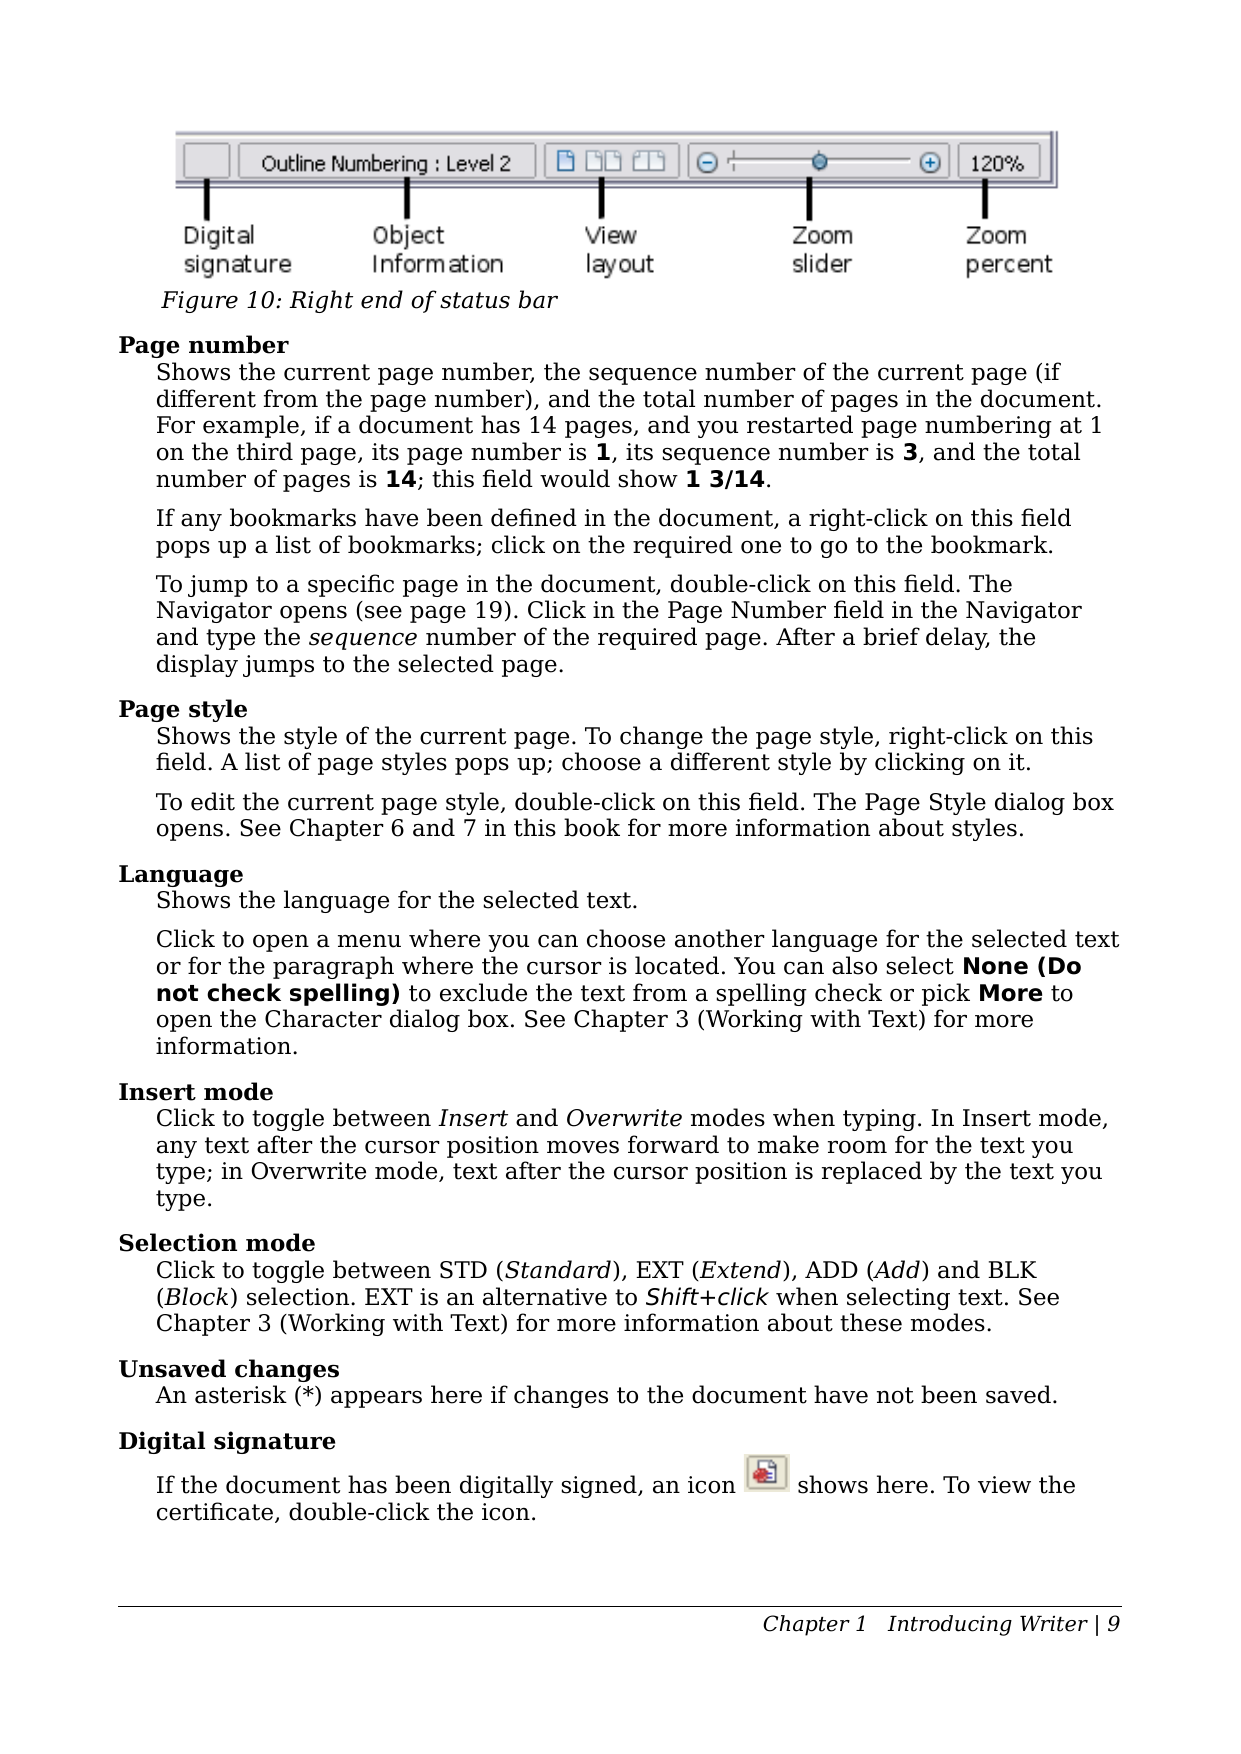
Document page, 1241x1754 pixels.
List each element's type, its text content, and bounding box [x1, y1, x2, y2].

text Unsaved changes [118, 1356, 1122, 1382]
text Shows the language for the selected text. [156, 887, 1122, 914]
picture [743, 1454, 790, 1492]
text To jump to a specific page in the document, double-click on this field. The Navigator opens (see page 19). Click in the Page Number field in the Navigator and type the sequence number of the required page. After a brief delay, the display jumps to the selected page. [156, 571, 1122, 678]
text Selection mode [118, 1230, 1122, 1257]
text Figure 10: Right end of status bar [161, 288, 1079, 314]
text Page style [118, 696, 1122, 723]
text Insert mode [118, 1078, 1122, 1105]
picture [161, 118, 1079, 288]
text To edit the current page style, double-click on this field. The Page Style dialog box opens. See Chapter 6 and 7 in this book for more information about styles. [156, 789, 1122, 842]
text Shows the current page number, the sequence number of the current page (if different from the page number), and the total number of pages in the document. For example, if a document has 14 pages, and you restarted page numbering at 1 on the third page, its page number is 1, its sequence number is 3, and the total number of pages is 14; this field would show 1 3/14. [156, 359, 1122, 493]
text An asterisk (*) appears here if changes to the document have not been saved. [156, 1382, 1122, 1409]
text If the document has been digitally signed, an icon shows here. To view the certificate, double-click the icon. [156, 1454, 1122, 1525]
text Page number [118, 332, 1122, 359]
text Click to toggle between STD (Standard), EXT (Extend), ADD (Add) and BLK (Block) selection. EXT is an alternative to Shift+click when selecting text. See Chapter 3 (Working with Text) for more information about these modes. [156, 1257, 1122, 1337]
text Digital signature [118, 1428, 1122, 1454]
text Language [118, 861, 1122, 887]
text Click to open a menu where you can choose another language for the selected text or for the paragraph where the cursor is located. You can also select None (Do not check spelling) to exclude the text from a spelling check or pick More to open the Character dialog box. See Chapter 3 (Working with Text) for more information. [156, 927, 1122, 1060]
text Click to toggle between Insert and Overwrite modes when typing. In Insert mode, any text after the cursor position moves forward to make room for the text you type; in Overwrite mode, text after the cursor position is replaced by the text you type. [156, 1105, 1122, 1212]
text If any bookmarks have been defined in the document, a right-click on this field pops up a list of bookmarks; click on the required one to go to the bookmark. [156, 505, 1122, 558]
text Shows the style of the current page. To change the page style, right-click on this field. A list of page styles pops up; choose a different style by clicking on it. [156, 723, 1122, 776]
